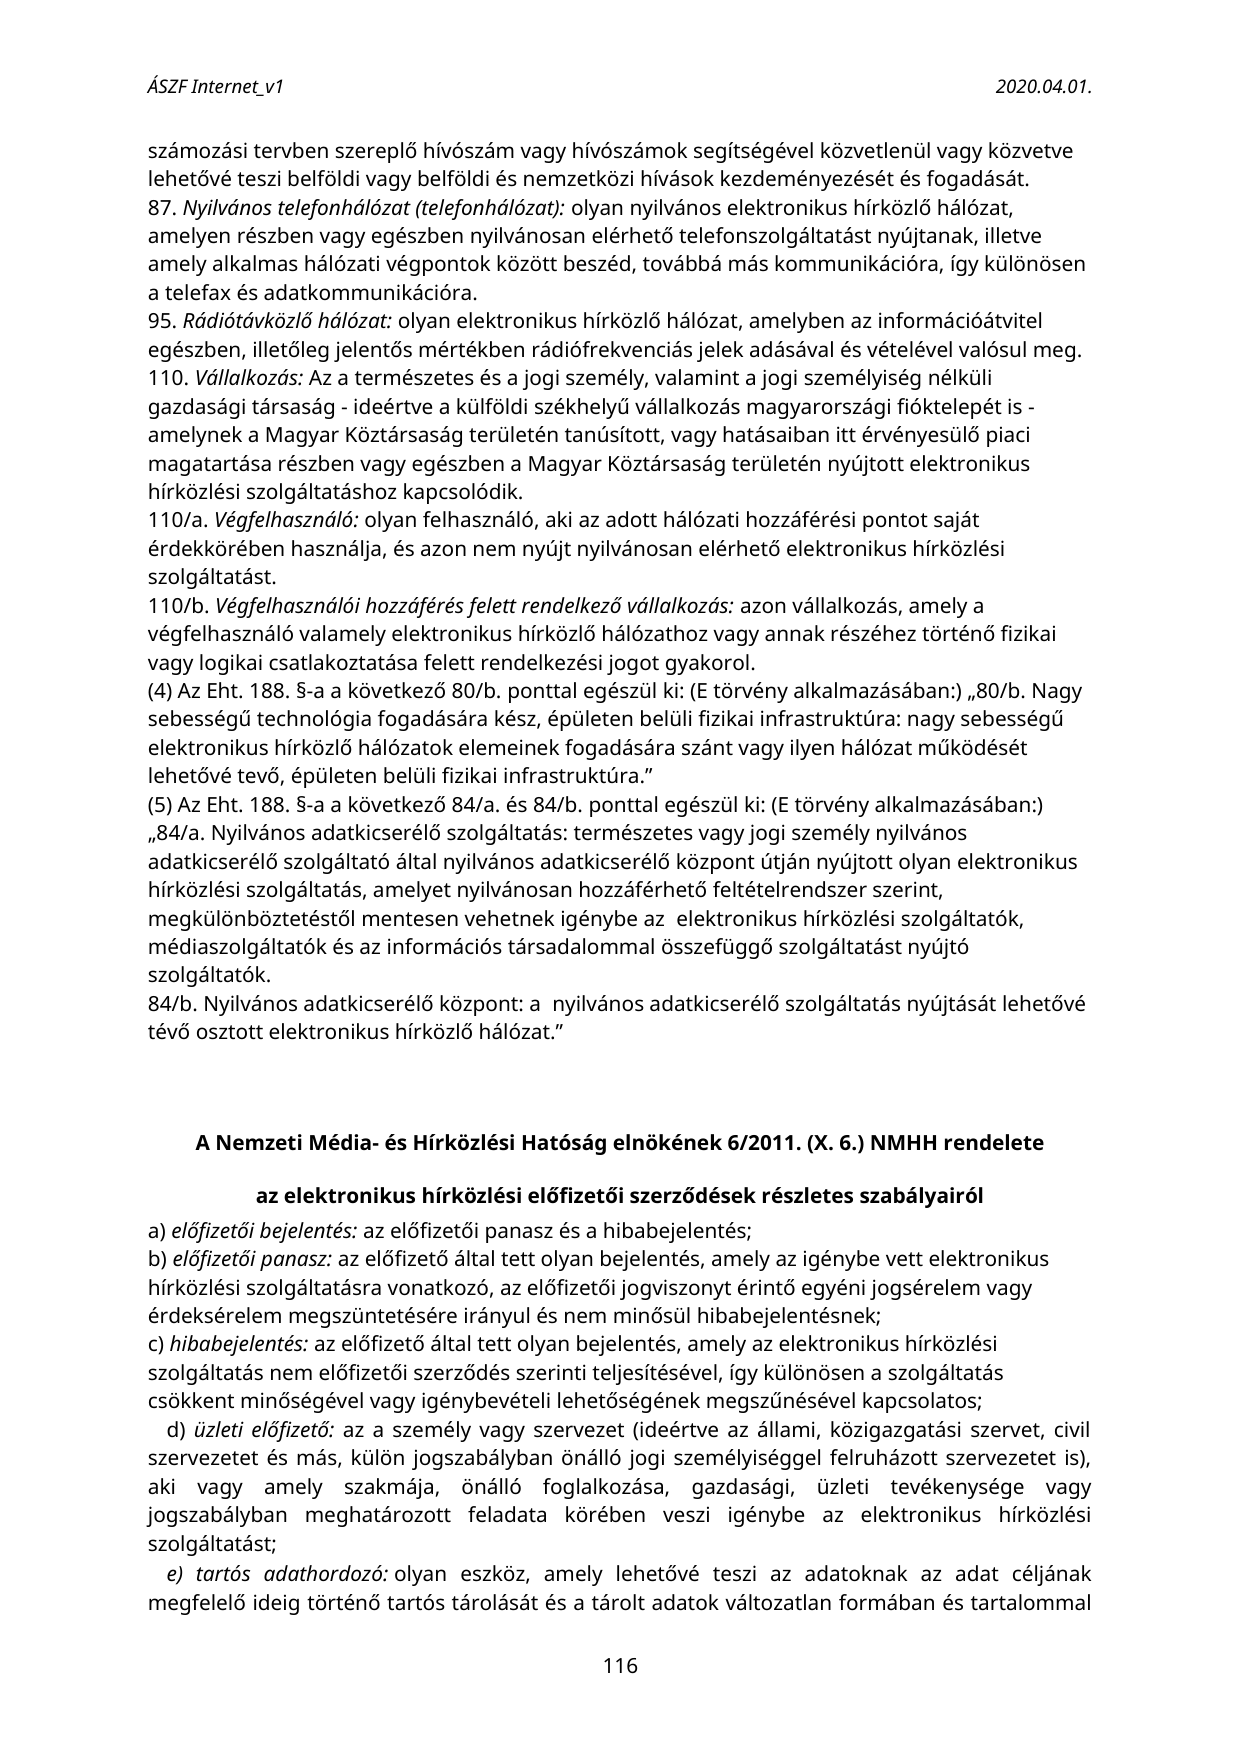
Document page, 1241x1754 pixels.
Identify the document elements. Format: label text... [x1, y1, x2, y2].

text 95. Rádiótávközlő hálózat: olyan elektronikus hírközlő hálózat, amelyben az információátvitel egészben, illetőleg jelentős mértékben rádiófrekvenciás jelek adásával és vételével valósul meg. [148, 306, 1092, 363]
text (4) Az Eht. 188. §-a a következő 80/b. ponttal egészül ki: (E törvény alkalmazásában:) „80/b. Nagy sebességű technológia fogadására kész, épületen belüli fizikai infrastruktúra: nagy sebességű elektronikus hírközlő hálózatok elemeinek fogadására szánt vagy ilyen hálózat működését lehetővé tevő, épületen belüli fizikai infrastruktúra.” [148, 676, 1092, 790]
text a) előfizetői bejelentés: az előfizetői panasz és a hibabejelentés; [148, 1216, 1092, 1244]
text számozási tervben szereplő hívószám vagy hívószámok segítségével közvetlenül vagy közvetve lehetővé teszi belföldi vagy belföldi és nemzetközi hívások kezdeményezését és fogadását. [148, 136, 1092, 193]
text b) előfizetői panasz: az előfizető által tett olyan bejelentés, amely az igénybe vett elektronikus hírközlési szolgáltatásra vonatkozó, az előfizetői jogviszonyt érintő egyéni jogsérelem vagy érdeksérelem megszüntetésére irányul és nem minősül hibabejelentésnek; [148, 1244, 1092, 1329]
text d) üzleti előfizető: az a személy vagy szervezet (ideértve az állami, közigazgatási szervet, civil szervezetet és más, külön jogszabályban önálló jogi személyiséggel felruházott szervezetet is), aki vagy amely szakmája, önálló foglalkozása, gazdasági, üzleti tevékenysége vagy jogszabályban meghatározott feladata körében veszi igénybe az elektronikus hírközlési szolgáltatást; [148, 1415, 1092, 1557]
text 110/b. Végfelhasználói hozzáférés felett rendelkező vállalkozás: azon vállalkozás, amely a végfelhasználó valamely elektronikus hírközlő hálózathoz vagy annak részéhez történő fizikai vagy logikai csatlakoztatása felett rendelkezési jogot gyakorol. [148, 591, 1092, 676]
text 110/a. Végfelhasználó: olyan felhasználó, aki az adott hálózati hozzáférési pontot saját érdekkörében használja, és azon nem nyújt nyilvánosan elérhető elektronikus hírközlési szolgáltatást. [148, 506, 1092, 591]
text 84/b. Nyilvános adatkicserélő központ: a nyilvános adatkicserélő szolgáltatás nyújtását lehetővé tévő osztott elektronikus hírközlő hálózat.” [148, 989, 1092, 1046]
text c) hibabejelentés: az előfizető által tett olyan bejelentés, amely az elektronikus hírközlési szolgáltatás nem előfizetői szerződés szerinti teljesítésével, így különösen a szolgáltatás csökkent minőségével vagy igénybevételi lehetőségének megszűnésével kapcsolatos; [148, 1329, 1092, 1415]
text 87. Nyilvános telefonhálózat (telefonhálózat): olyan nyilvános elektronikus hírközlő hálózat, amelyen részben vagy egészben nyilvánosan elérhető telefonszolgáltatást nyújtanak, illetve amely alkalmas hálózati végpontok között beszéd, továbbá más kommunikációra, így különösen a telefax és adatkommunikációra. [148, 193, 1092, 306]
text (5) Az Eht. 188. §-a a következő 84/a. és 84/b. ponttal egészül ki: (E törvény alkalmazásában:) „84/a. Nyilvános adatkicserélő szolgáltatás: természetes vagy jogi személy nyilvános adatkicserélő szolgáltató által nyilvános adatkicserélő központ útján nyújtott olyan elektronikus hírközlési szolgáltatás, amelyet nyilvánosan hozzáférhető feltételrendszer szerint, megkülönböztetéstől mentesen vehetnek igénybe az elektronikus hírközlési szolgáltatók, médiaszolgáltatók és az információs társadalommal összefüggő szolgáltatást nyújtó szolgáltatók. [148, 790, 1092, 989]
text 110. Vállalkozás: Az a természetes és a jogi személy, valamint a jogi személyiség nélküli gazdasági társaság - ideértve a külföldi székhelyű vállalkozás magyarországi fióktelepét is - amelynek a Magyar Köztársaság területén tanúsított, vagy hatásaiban itt érvényesülő piaci magatartása részben vagy egészben a Magyar Köztársaság területén nyújtott elektronikus hírközlési szolgáltatáshoz kapcsolódik. [148, 363, 1092, 506]
subtitle az elektronikus hírközlési előfizetői szerződések részletes szabályairól [148, 1181, 1092, 1209]
subtitle A Nemzeti Média- és Hírközlési Hatóság elnökének 6/2011. (X. 6.) NMHH rendelete [148, 1128, 1092, 1156]
text e) tartós adathordozó: olyan eszköz, amely lehetővé teszi az adatoknak az adat céljának megfelelő ideig történő tartós tárolását és a tárolt adatok változatlan formában és tartalommal [148, 1559, 1092, 1616]
